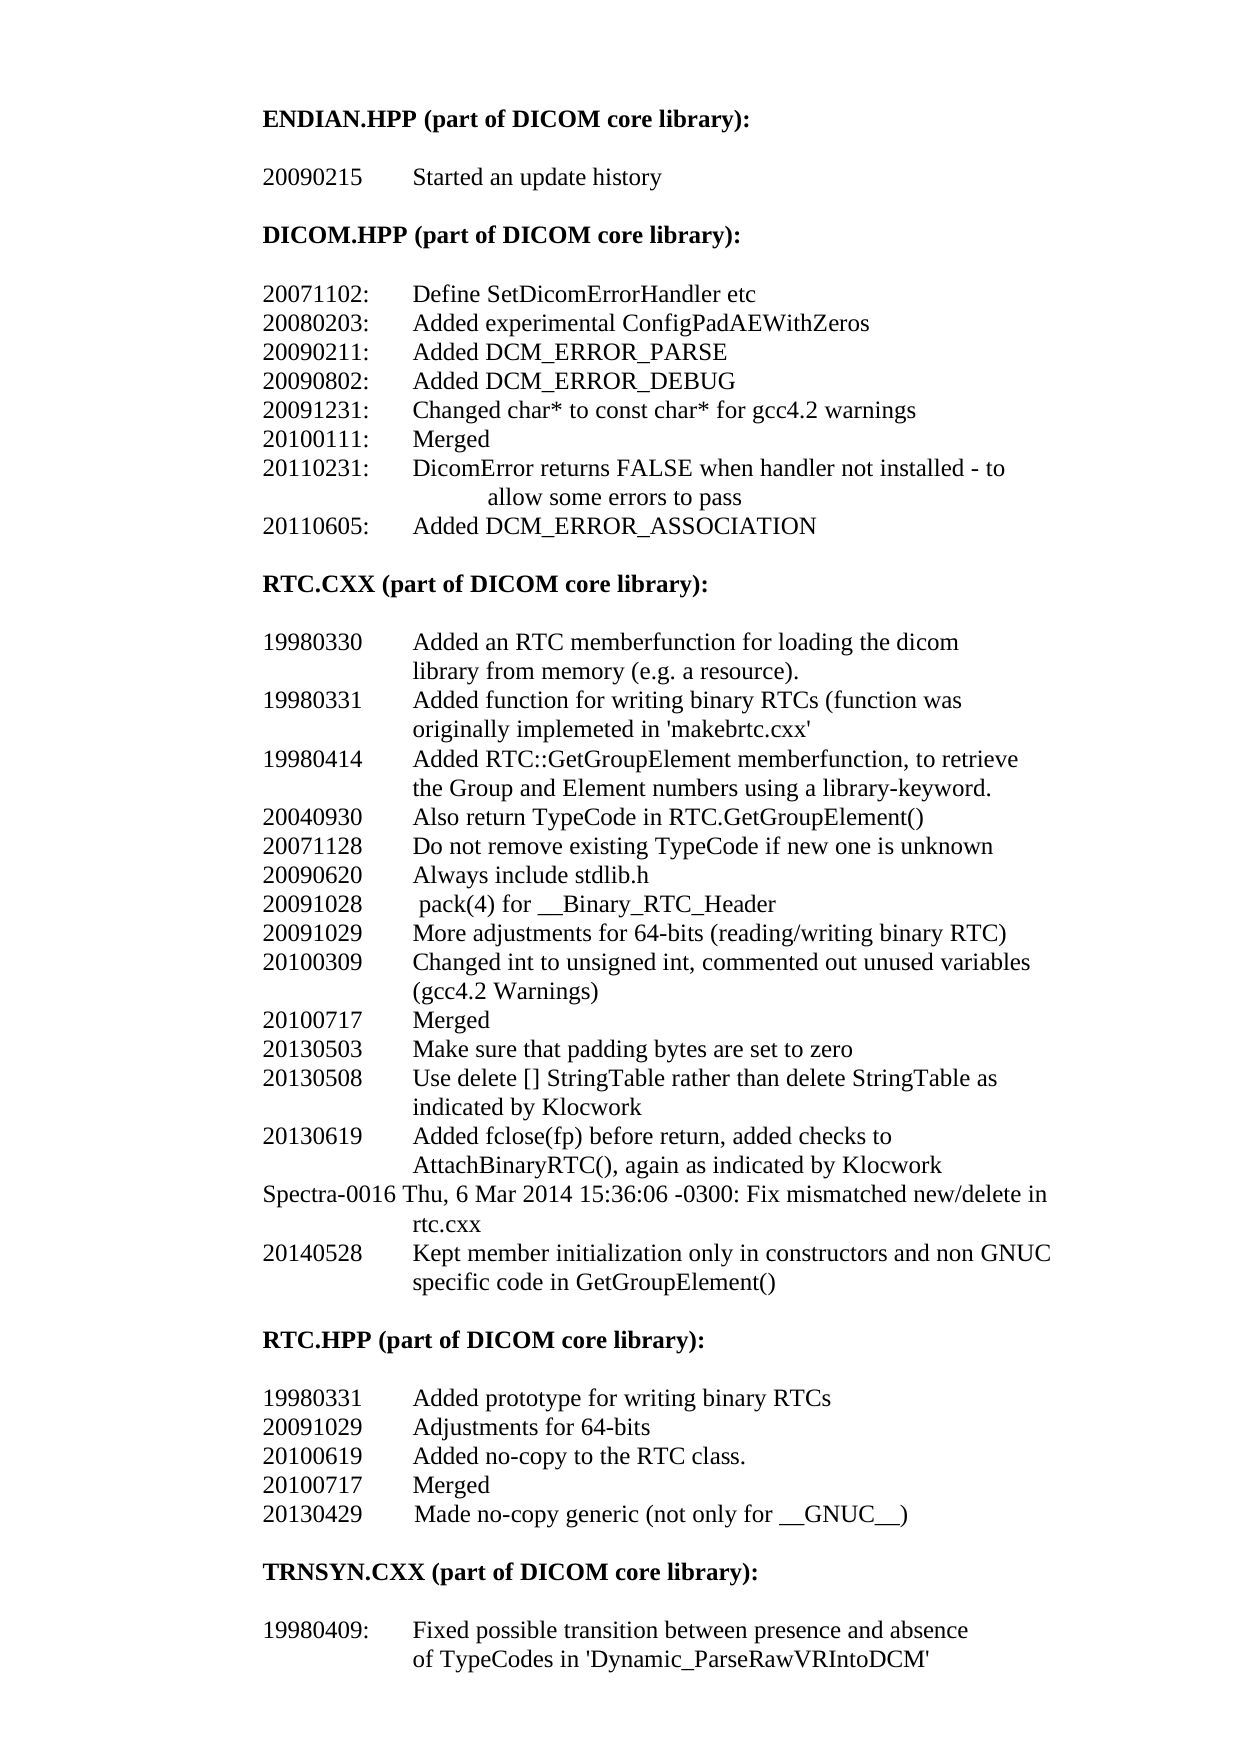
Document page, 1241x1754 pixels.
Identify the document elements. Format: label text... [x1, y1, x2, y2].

text 20130508 Use delete [] StringTable rather than delete StringTable as indicated by Klocwork [262, 1063, 1053, 1121]
text 20090211: Added DCM_ERROR_PARSE [262, 337, 1053, 366]
text 20140528 Kept member initialization only in constructors and non GNUC specific code in GetGroupElement() [262, 1237, 1053, 1296]
text 20090802: Added DCM_ERROR_DEBUG [262, 366, 1053, 395]
text 19980331 Added prototype for writing binary RTCs [262, 1383, 1053, 1412]
text 20130429 Made no-copy generic (not only for __GNUC__) [262, 1499, 1053, 1528]
text 19980414 Added RTC::GetGroupElement memberfunction, to retrieve [262, 743, 1053, 772]
text 20100717 Merged [262, 1470, 1053, 1499]
text 20100111: Merged [262, 424, 1053, 453]
text 20071128 Do not remove existing TypeCode if new one is unknown [262, 831, 1053, 860]
text 20040930 Also return TypeCode in RTC.GetGroupElement() [262, 802, 1053, 831]
text 19980330 Added an RTC memberfunction for loading the dicom [262, 627, 1053, 656]
text 20091029 More adjustments for 64-bits (reading/writing binary RTC) [262, 918, 1053, 947]
text 19980331 Added function for writing binary RTCs (function was [262, 685, 1053, 714]
text 19980409: Fixed possible transition between presence and absence of TypeCodes in 'Dynamic_ParseRawVRIntoDCM' [262, 1615, 1053, 1673]
text 20100619 Added no-copy to the RTC class. [262, 1441, 1053, 1470]
text 20080203: Added experimental ConfigPadAEWithZeros [262, 307, 1053, 337]
text 20090620 Always include stdlib.h [262, 860, 1053, 889]
text RTC.HPP (part of DICOM core library): [262, 1325, 1053, 1354]
text the Group and Element numbers using a library-keyword. [262, 772, 1053, 802]
text originally implemeted in 'makebrtc.cxx' [262, 714, 1053, 743]
text 20090215 Started an update history [262, 162, 1053, 191]
text library from memory (e.g. a resource). [262, 656, 1053, 685]
text DICOM.HPP (part of DICOM core library): [262, 220, 1053, 249]
text ENDIAN.HPP (part of DICOM core library): [262, 104, 1053, 133]
text Spectra-0016 Thu, 6 Mar 2014 15:36:06 -0300: Fix mismatched new/delete in rtc.cxx [262, 1179, 1053, 1237]
text TRNSYN.CXX (part of DICOM core library): [262, 1557, 1053, 1586]
text 20130619 Added fclose(fp) before return, added checks to AttachBinaryRTC(), again as indicated by Klocwork [262, 1121, 1053, 1179]
text 20110605: Added DCM_ERROR_ASSOCIATION [262, 511, 1053, 540]
text 20091231: Changed char* to const char* for gcc4.2 warnings [262, 395, 1053, 424]
text 20100309 Changed int to unsigned int, commented out unused variables (gcc4.2 Warnings) [262, 947, 1053, 1005]
text 20100717 Merged [262, 1005, 1053, 1034]
text 20091029 Adjustments for 64-bits [262, 1412, 1053, 1441]
text 20110231: DicomError returns FALSE when handler not installed - to allow some errors to pass [262, 453, 1053, 511]
text 20071102: Define SetDicomErrorHandler etc [262, 278, 1053, 307]
text 20091028 pack(4) for __Binary_RTC_Header [262, 889, 1053, 918]
text 20130503 Make sure that padding bytes are set to zero [262, 1034, 1053, 1063]
text RTC.CXX (part of DICOM core library): [262, 569, 1053, 598]
